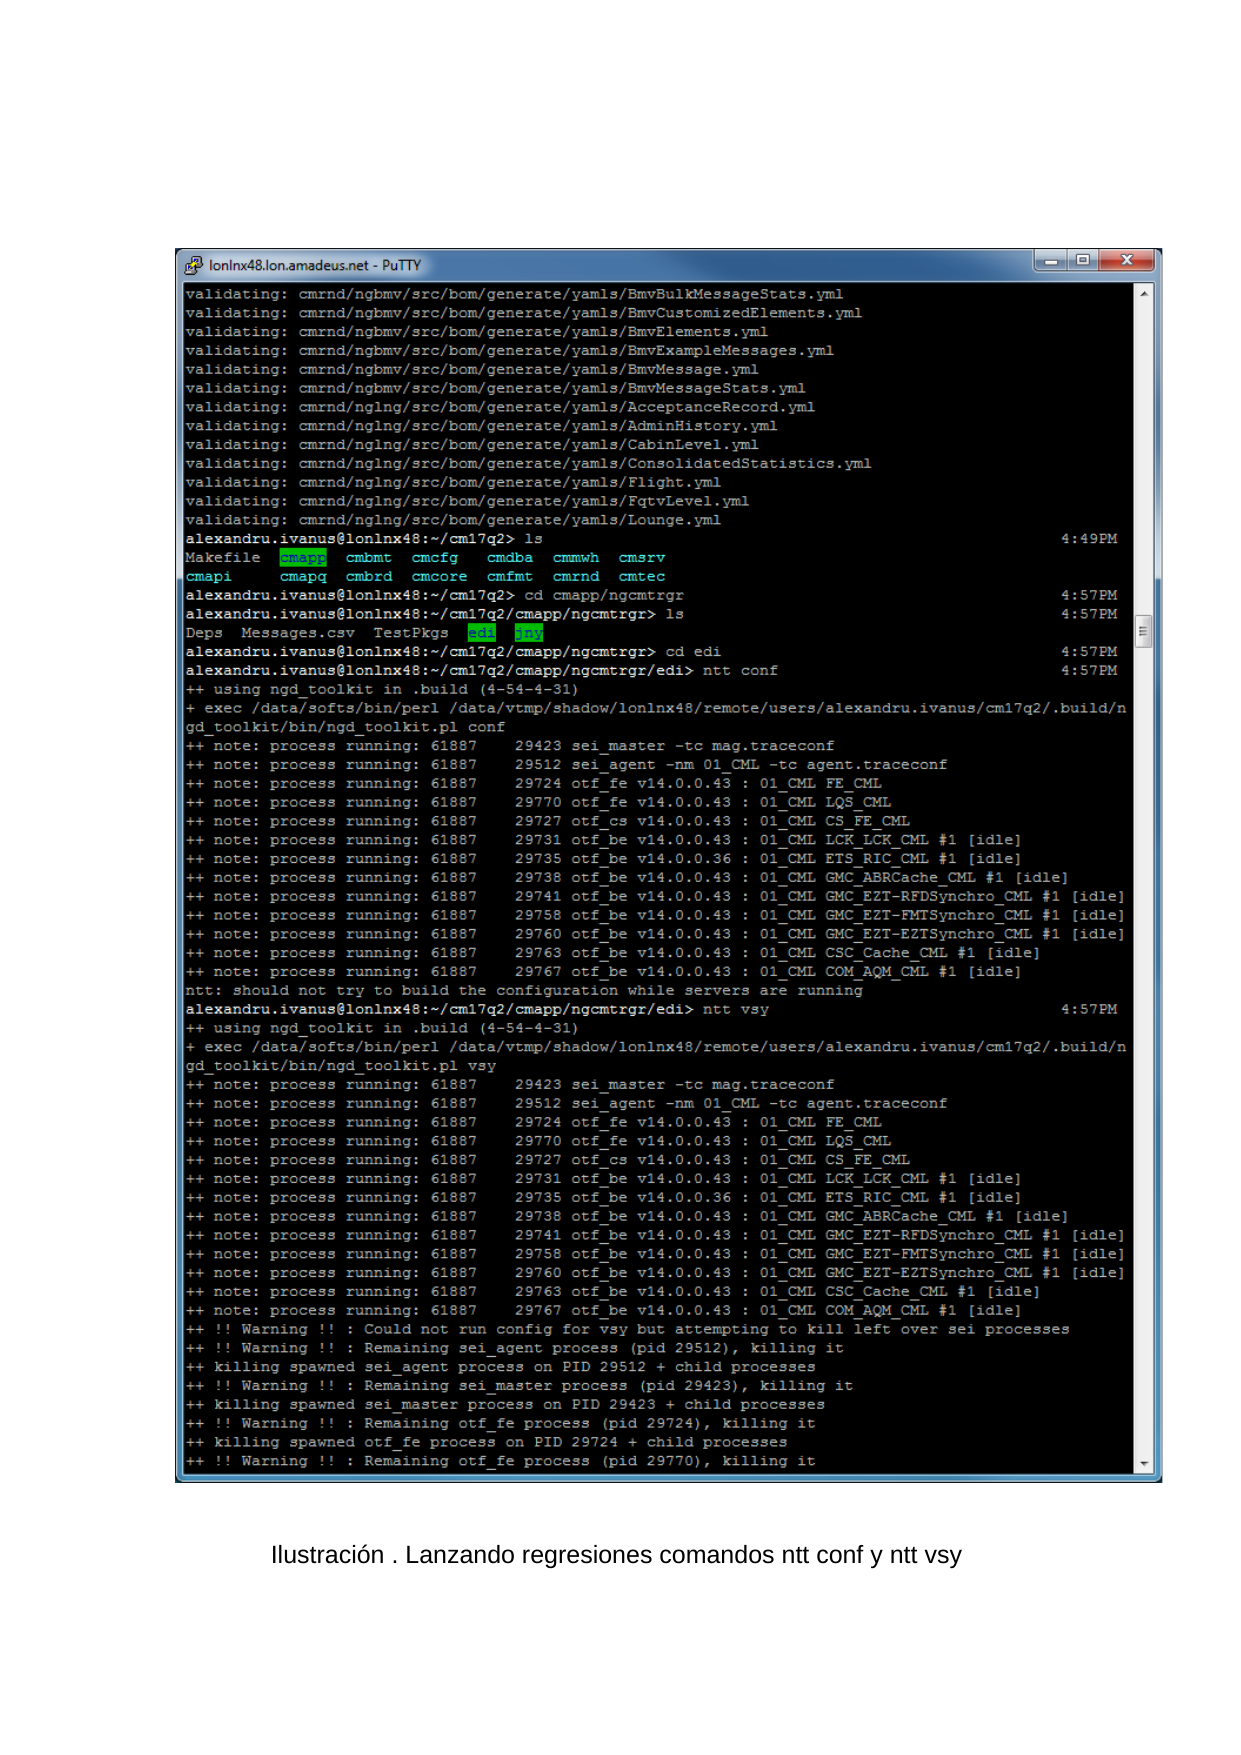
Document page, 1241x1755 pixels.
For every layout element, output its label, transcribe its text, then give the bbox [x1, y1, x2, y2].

text Ilustración . Lanzando regresiones comandos ntt conf y ntt vsy [175, 1540, 1065, 1569]
picture [175, 248, 1163, 1483]
